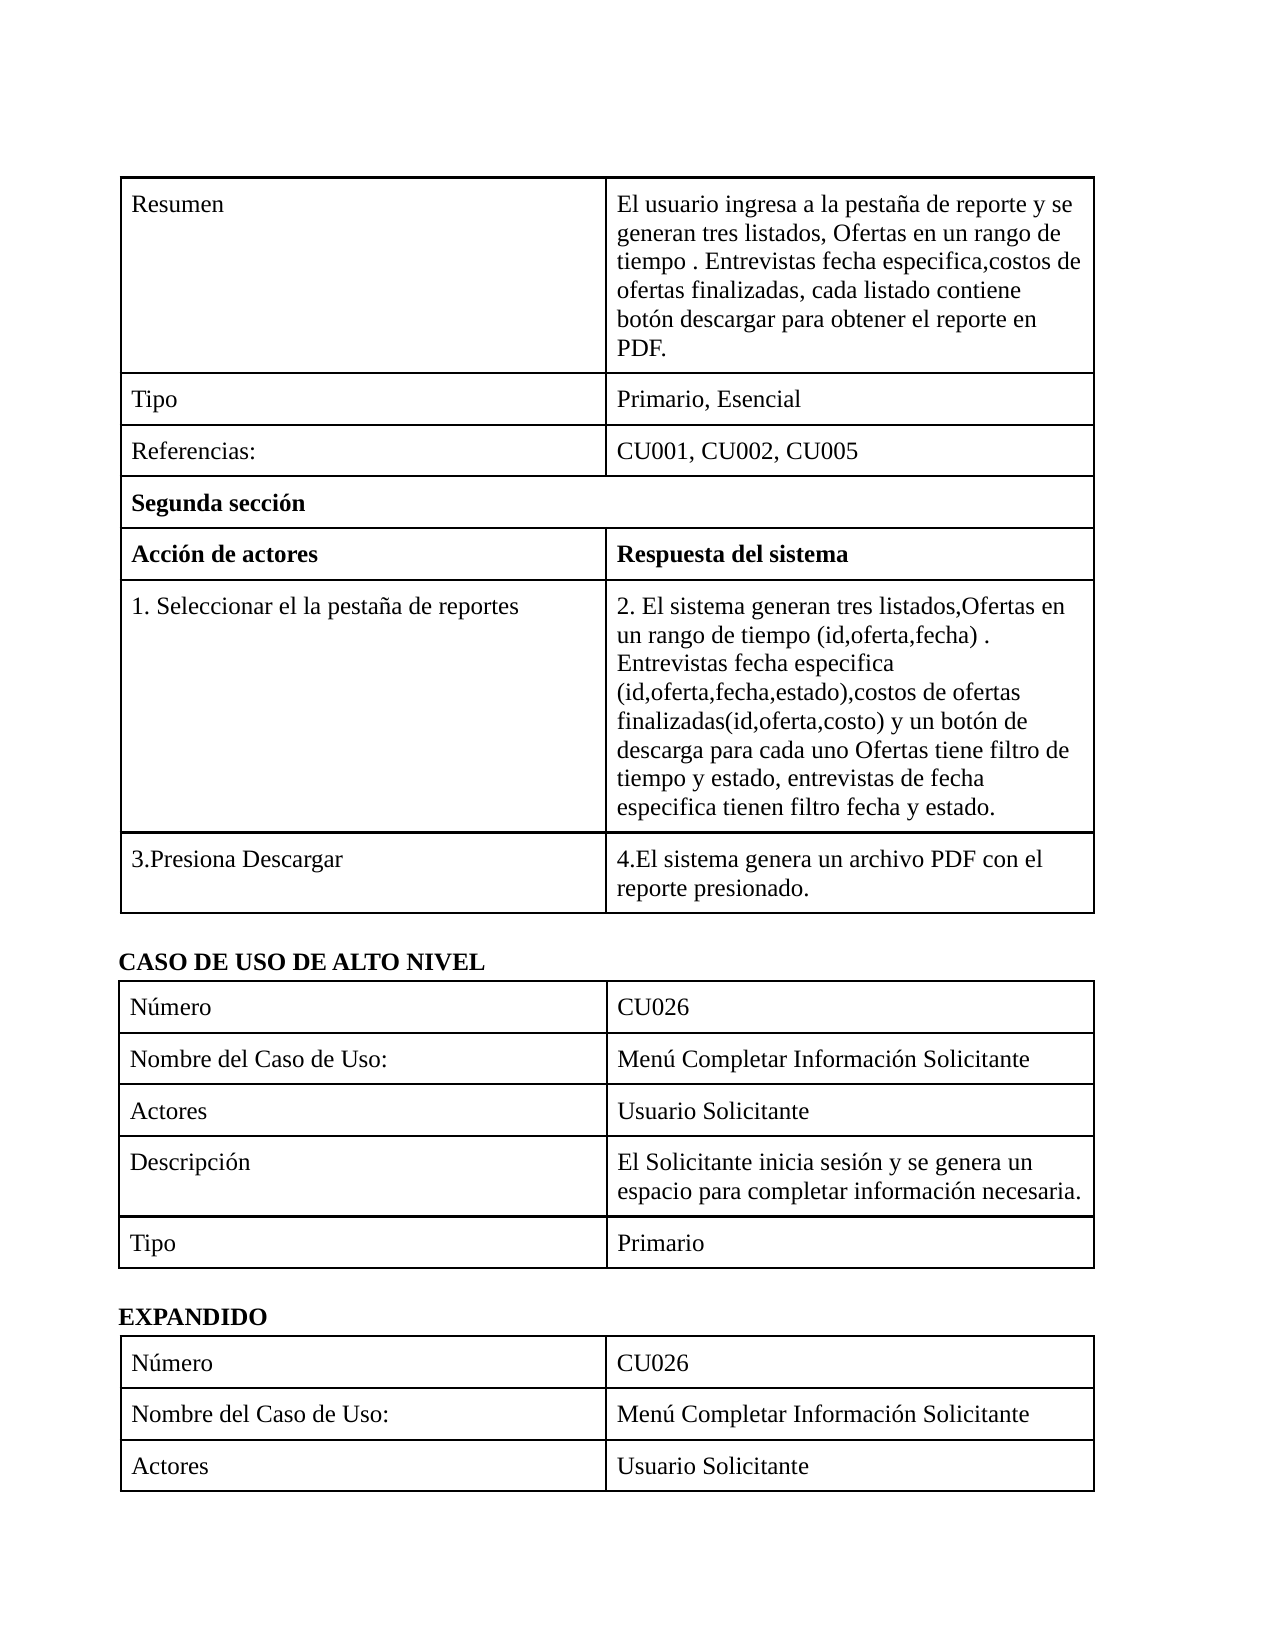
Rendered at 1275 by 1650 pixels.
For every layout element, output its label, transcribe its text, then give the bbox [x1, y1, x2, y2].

text CASO DE USO DE ALTO NIVEL [118, 947, 1157, 976]
table_cell Actores [120, 1085, 606, 1135]
table_cell Resumen [122, 179, 605, 372]
table_cell Primario [608, 1218, 1093, 1267]
table_cell Menú Completar Información Solicitante [607, 1389, 1093, 1438]
table_cell 3.Presiona Descargar [122, 834, 605, 912]
table_header Número [120, 982, 606, 1032]
table_cell 4.El sistema genera un archivo PDF con el reporte presionado. [607, 834, 1093, 912]
table_cell 2. El sistema generan tres listados,Ofertas en un rango de tiempo (id,oferta,fecha) . Entrevistas fecha especifica (id,oferta,fecha,estado),costos de ofertas finalizadas(id,oferta,costo) y un botón de descarga para cada uno Ofertas tiene filtro de tiempo y estado, entrevistas de fecha especifica tienen filtro fecha y estado. [607, 581, 1093, 831]
table_cell Menú Completar Información Solicitante [608, 1034, 1093, 1083]
table_cell Usuario Solicitante [607, 1441, 1093, 1490]
table_cell Acción de actores [122, 529, 605, 578]
table_cell Nombre del Caso de Uso: [122, 1389, 605, 1438]
text EXPANDIDO [118, 1302, 1157, 1331]
table_cell El usuario ingresa a la pestaña de reporte y se generan tres listados, Ofertas en un rango de tiempo . Entrevistas fecha especifica,costos de ofertas finalizadas, cada listado contiene botón descargar para obtener el reporte en PDF. [607, 179, 1093, 372]
table_cell Tipo [122, 374, 605, 423]
table_cell Primario, Esencial [607, 374, 1093, 423]
table_cell Descripción [120, 1137, 606, 1215]
table_cell Usuario Solicitante [608, 1085, 1093, 1135]
table_cell Referencias: [122, 426, 605, 475]
table_cell Tipo [120, 1218, 606, 1267]
table_cell CU001, CU002, CU005 [607, 426, 1093, 475]
table_header Número [122, 1337, 605, 1387]
table_cell Respuesta del sistema [607, 529, 1093, 578]
table_cell Nombre del Caso de Uso: [120, 1034, 606, 1083]
table_cell Actores [122, 1441, 605, 1490]
table_header CU026 [607, 1337, 1093, 1387]
table_cell Segunda sección [122, 477, 1093, 527]
table_cell 1. Seleccionar el la pestaña de reportes [122, 581, 605, 831]
table_header CU026 [608, 982, 1093, 1032]
table_cell El Solicitante inicia sesión y se genera un espacio para completar información necesaria. [608, 1137, 1093, 1215]
